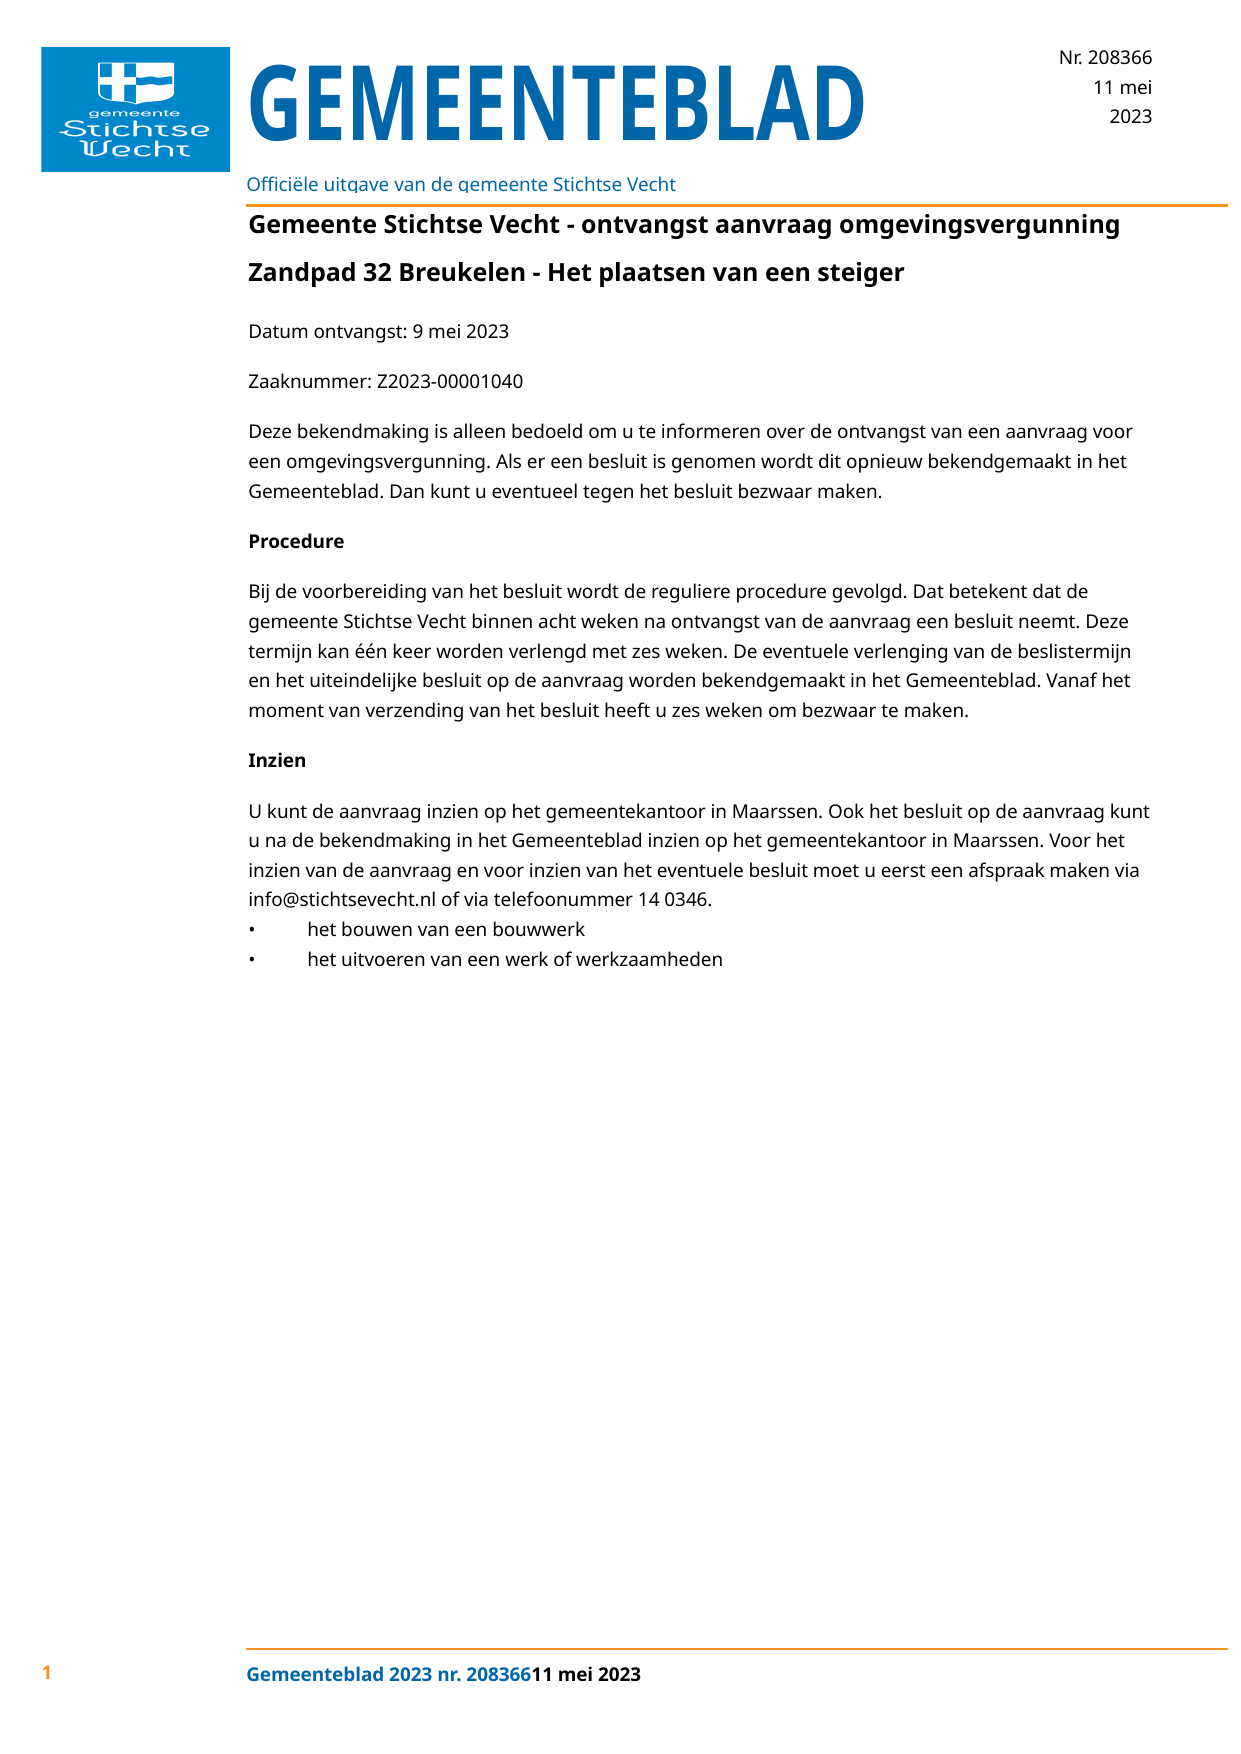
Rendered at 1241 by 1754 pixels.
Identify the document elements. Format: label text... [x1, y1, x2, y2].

text Gemeente Stichtse Vecht - ontvangst aanvraag omgevingsvergunning Zandpad 32 Breukelen - Het plaatsen van een steiger [248, 207, 1152, 288]
picture [99, 63, 135, 101]
text Bij de voorbereiding van het besluit wordt de reguliere procedure gevolgd. Dat betekent dat de gemeente Stichtse Vecht binnen acht weken na ontvangst van de aanvraag een besluit neemt. Deze termijn kan één keer worden verlengd met zes weken. De eventuele verlenging van de beslistermijn en het uiteindelijke besluit op de aanvraag worden bekendgemaakt in het Gemeenteblad. Vanaf het moment van verzending van het besluit heeft u zes weken om bezwaar te maken. [248, 579, 1152, 723]
text Zaaknummer: Z2023-00001040 [248, 368, 1152, 394]
text Deze bekendmaking is alleen bedoeld om u te informeren over de ontvangst van een aanvraag voor een omgevingsvergunning. Als er een besluit is genomen wordt dit opnieuw bekendgemaakt in het Gemeenteblad. Dan kunt u eventueel tegen het besluit bezwaar maken. [248, 419, 1152, 504]
text Procedure [248, 528, 1152, 554]
list het uitvoeren van een werk of werkzaamheden [248, 946, 1152, 972]
text Inzien [248, 747, 1152, 773]
text U kunt de aanvraag inzien op het gemeentekantoor in Maarssen. Ook het besluit op de aanvraag kunt u na de bekendmaking in het Gemeenteblad inzien op het gemeentekantoor in Maarssen. Voor het inzien van de aanvraag en voor inzien van het eventuele besluit moet u eerst een afspraak maken via info@stichtsevecht.nl of via telefoonummer 14 0346. [248, 798, 1152, 912]
picture [137, 63, 174, 103]
list het bouwen van een bouwwerk [248, 916, 1152, 942]
text Datum ontvangst: 9 mei 2023 [248, 318, 1152, 344]
